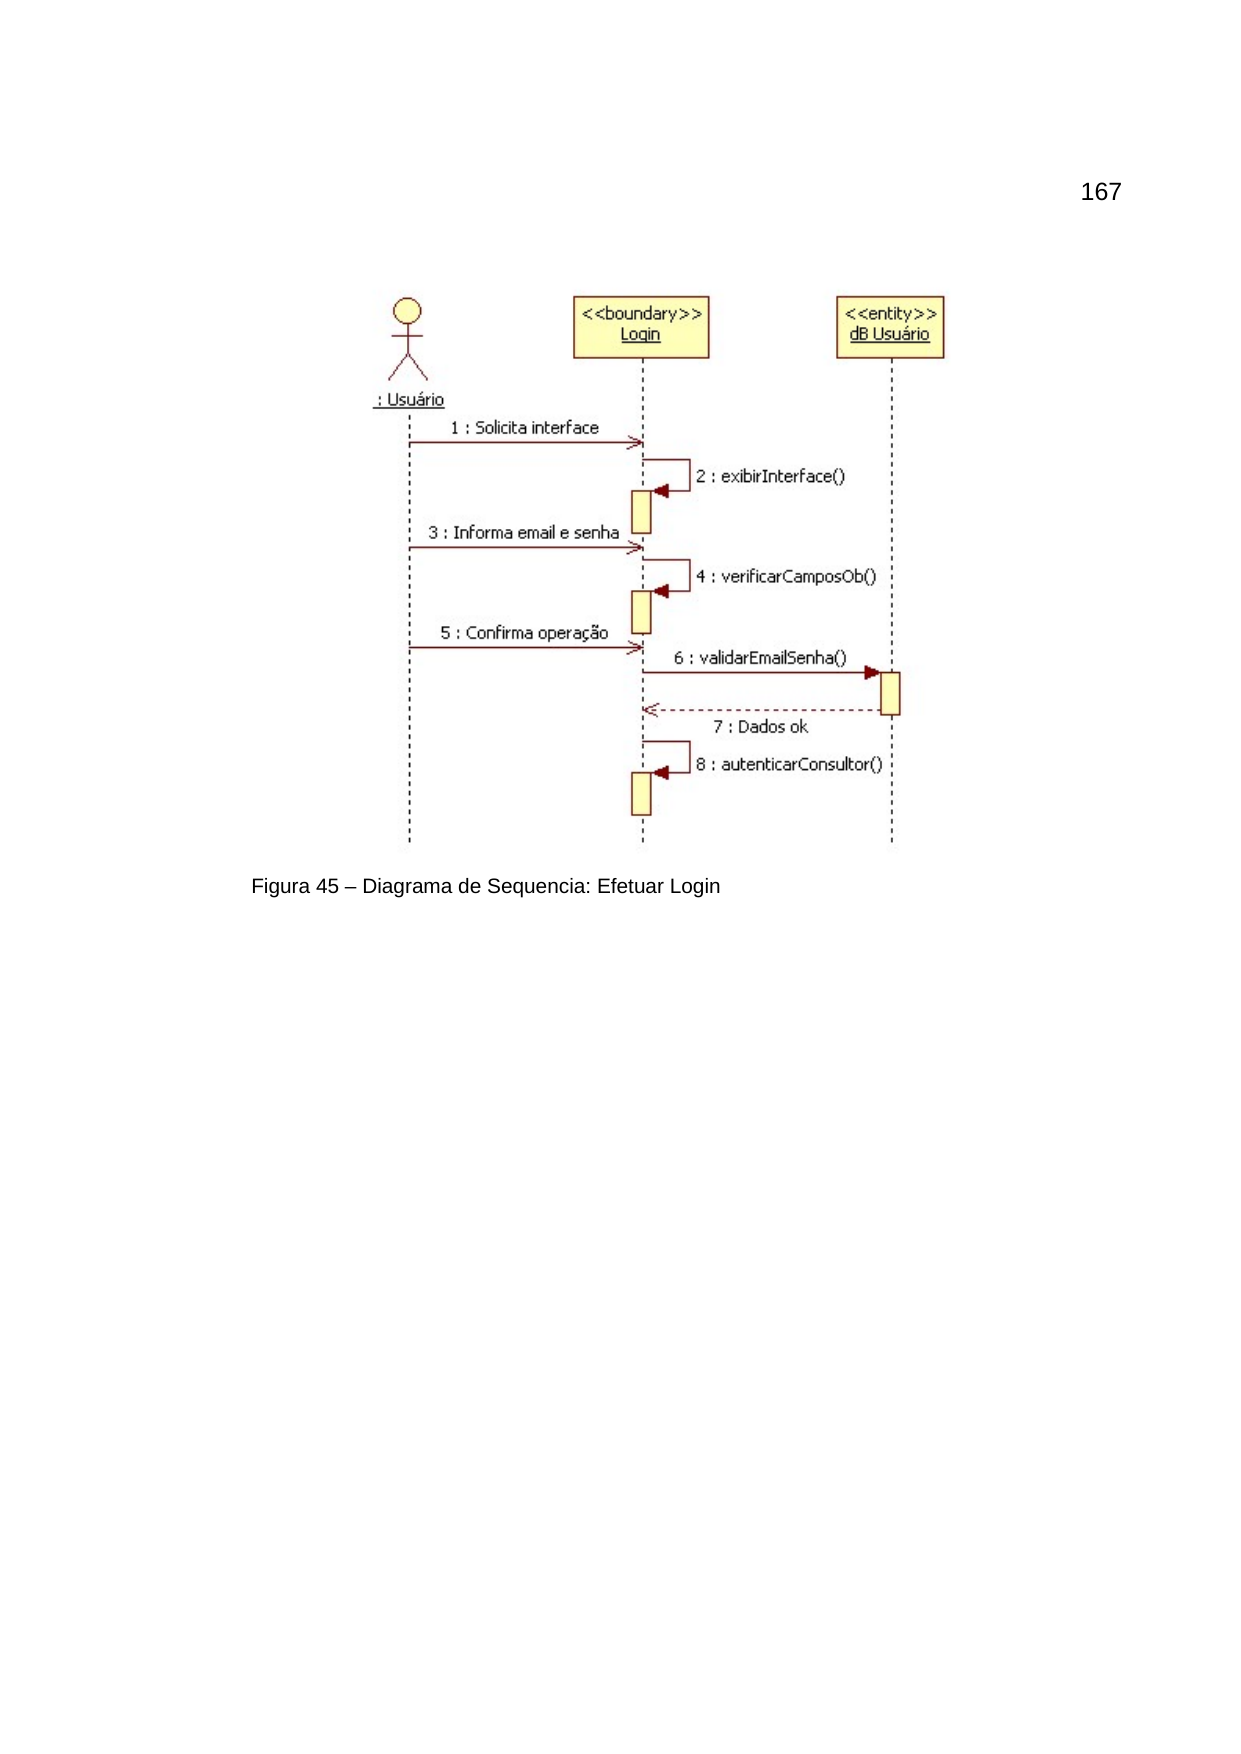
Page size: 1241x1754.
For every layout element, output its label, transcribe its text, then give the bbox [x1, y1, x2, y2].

text Figura 45 – Diagrama de Sequencia: Efetuar Login [177, 874, 1122, 897]
picture [323, 265, 976, 874]
